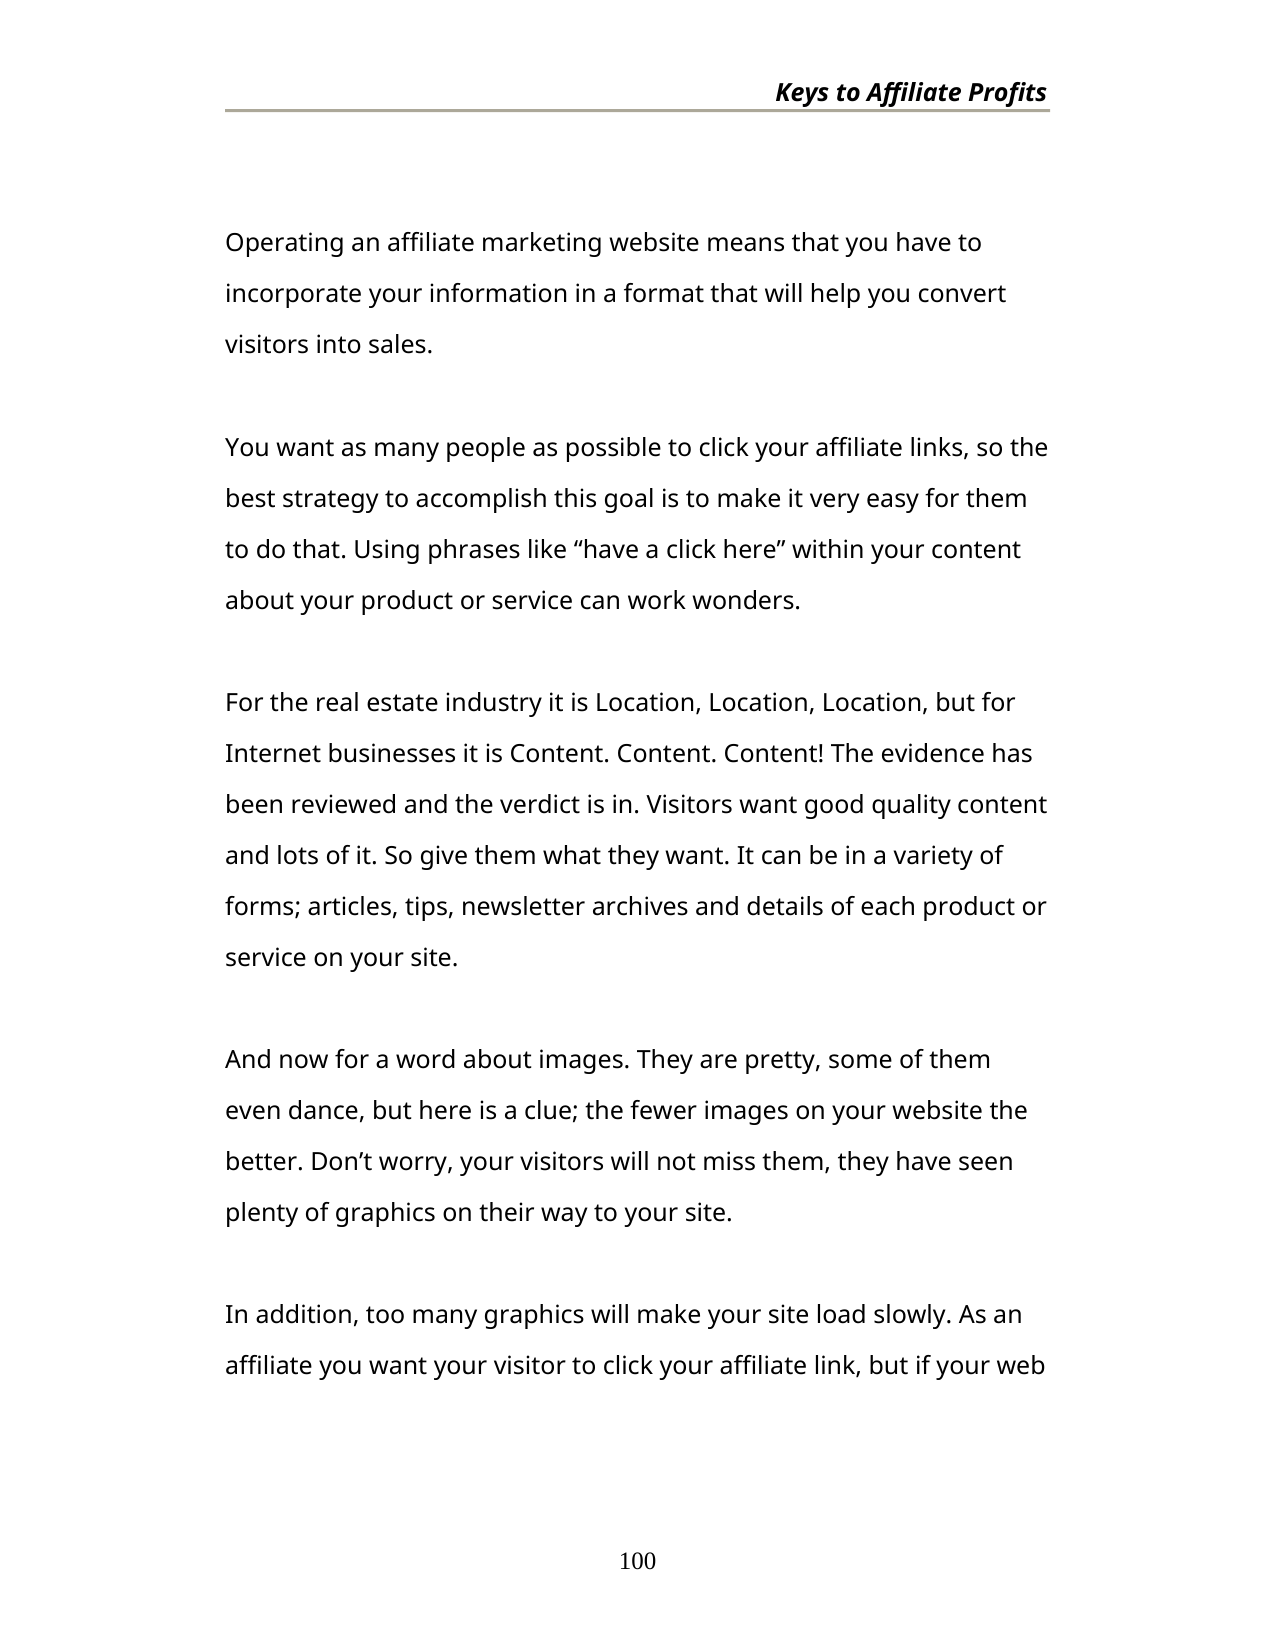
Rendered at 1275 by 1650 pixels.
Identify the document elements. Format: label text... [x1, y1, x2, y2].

text Operating an affiliate marketing website means that you have to incorporate your information in a format that will help you convert visitors into sales. [225, 225, 1050, 361]
text And now for a word about images. They are pretty, some of them even dance, but here is a clue; the fewer images on your website the better. Don’t worry, your visitors will not miss them, they have seen plenty of graphics on their way to your site. [225, 1042, 1050, 1229]
text For the real estate industry it is Location, Location, Location, but for Internet businesses it is Content. Content. Content! The evidence has been reviewed and the verdict is in. Visitors want good quality content and lots of it. So give them what they want. It can be in a variety of forms; articles, tips, newsletter archives and details of each product or service on your site. [225, 684, 1050, 974]
text In addition, too many graphics will make your site load slowly. As an affiliate you want your visitor to click your affiliate link, but if your web [225, 1297, 1050, 1382]
text You want as many people as possible to click your affiliate links, so the best strategy to accomplish this goal is to make it very easy for them to do that. Using phrases like “have a click here” within your content about your product or service can work wonders. [225, 429, 1050, 616]
